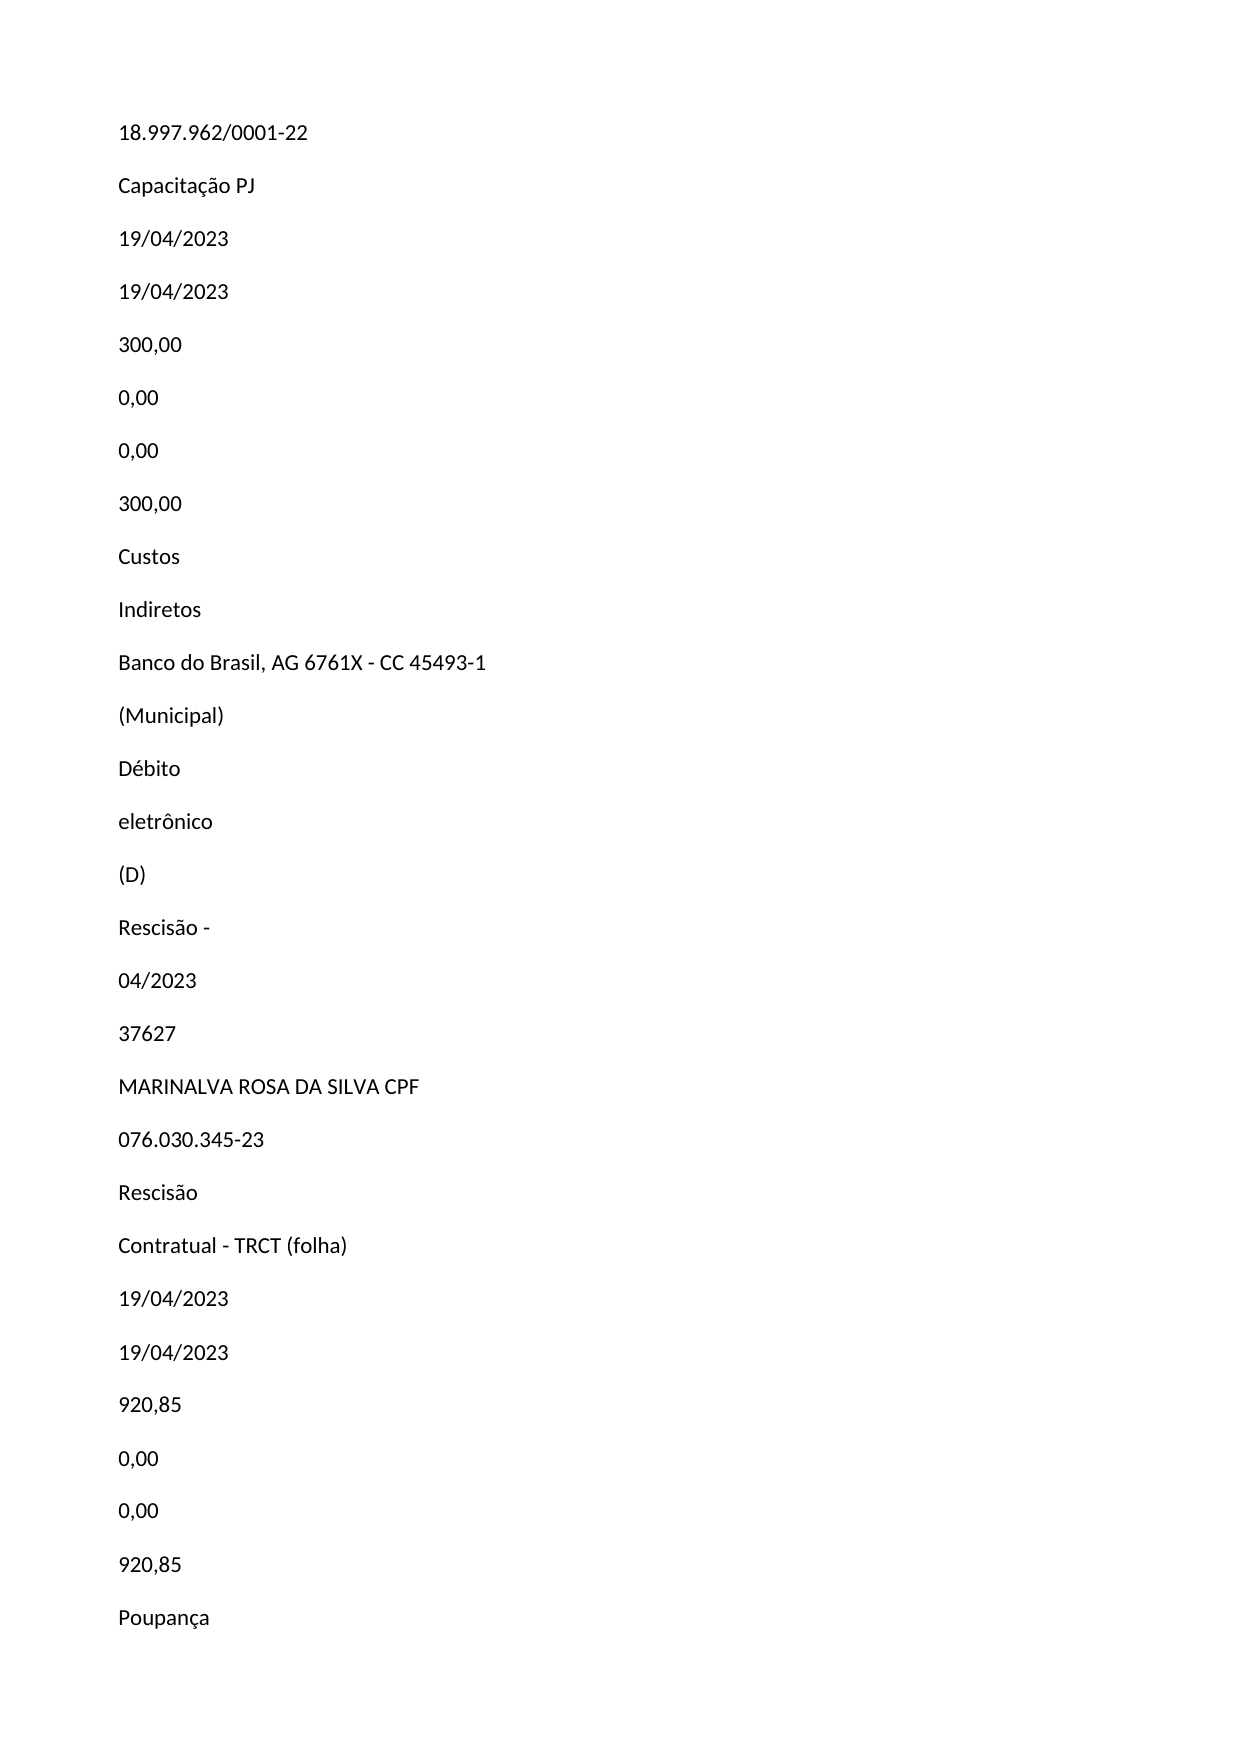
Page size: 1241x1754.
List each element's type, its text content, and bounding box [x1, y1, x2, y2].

text 300,00 [118, 330, 1122, 358]
text 19/04/2023 [118, 277, 1122, 305]
text 0,00 [118, 436, 1122, 464]
text 300,00 [118, 489, 1122, 517]
text 920,85 [118, 1550, 1122, 1578]
text eletrônico [118, 807, 1122, 835]
text Rescisão - [118, 913, 1122, 941]
text Indiretos [118, 595, 1122, 623]
text Rescisão [118, 1178, 1122, 1207]
text Débito [118, 754, 1122, 782]
text Poupança [118, 1603, 1122, 1631]
text (Municipal) [118, 701, 1122, 729]
text Custos [118, 542, 1122, 570]
text Banco do Brasil, AG 6761X - CC 45493-1 [118, 648, 1122, 676]
text 0,00 [118, 1497, 1122, 1525]
text 19/04/2023 [118, 1338, 1122, 1366]
text 920,85 [118, 1391, 1122, 1419]
text 0,00 [118, 383, 1122, 411]
text 37627 [118, 1019, 1122, 1047]
text 18.997.962/0001-22 [118, 118, 1122, 146]
text Contratual - TRCT (folha) [118, 1232, 1122, 1259]
text MARINALVA ROSA DA SILVA CPF [118, 1072, 1122, 1101]
text Capacitação PJ [118, 171, 1122, 199]
text 19/04/2023 [118, 224, 1122, 252]
text 0,00 [118, 1444, 1122, 1472]
text 076.030.345-23 [118, 1126, 1122, 1153]
text (D) [118, 860, 1122, 888]
text 19/04/2023 [118, 1284, 1122, 1313]
text 04/2023 [118, 966, 1122, 994]
